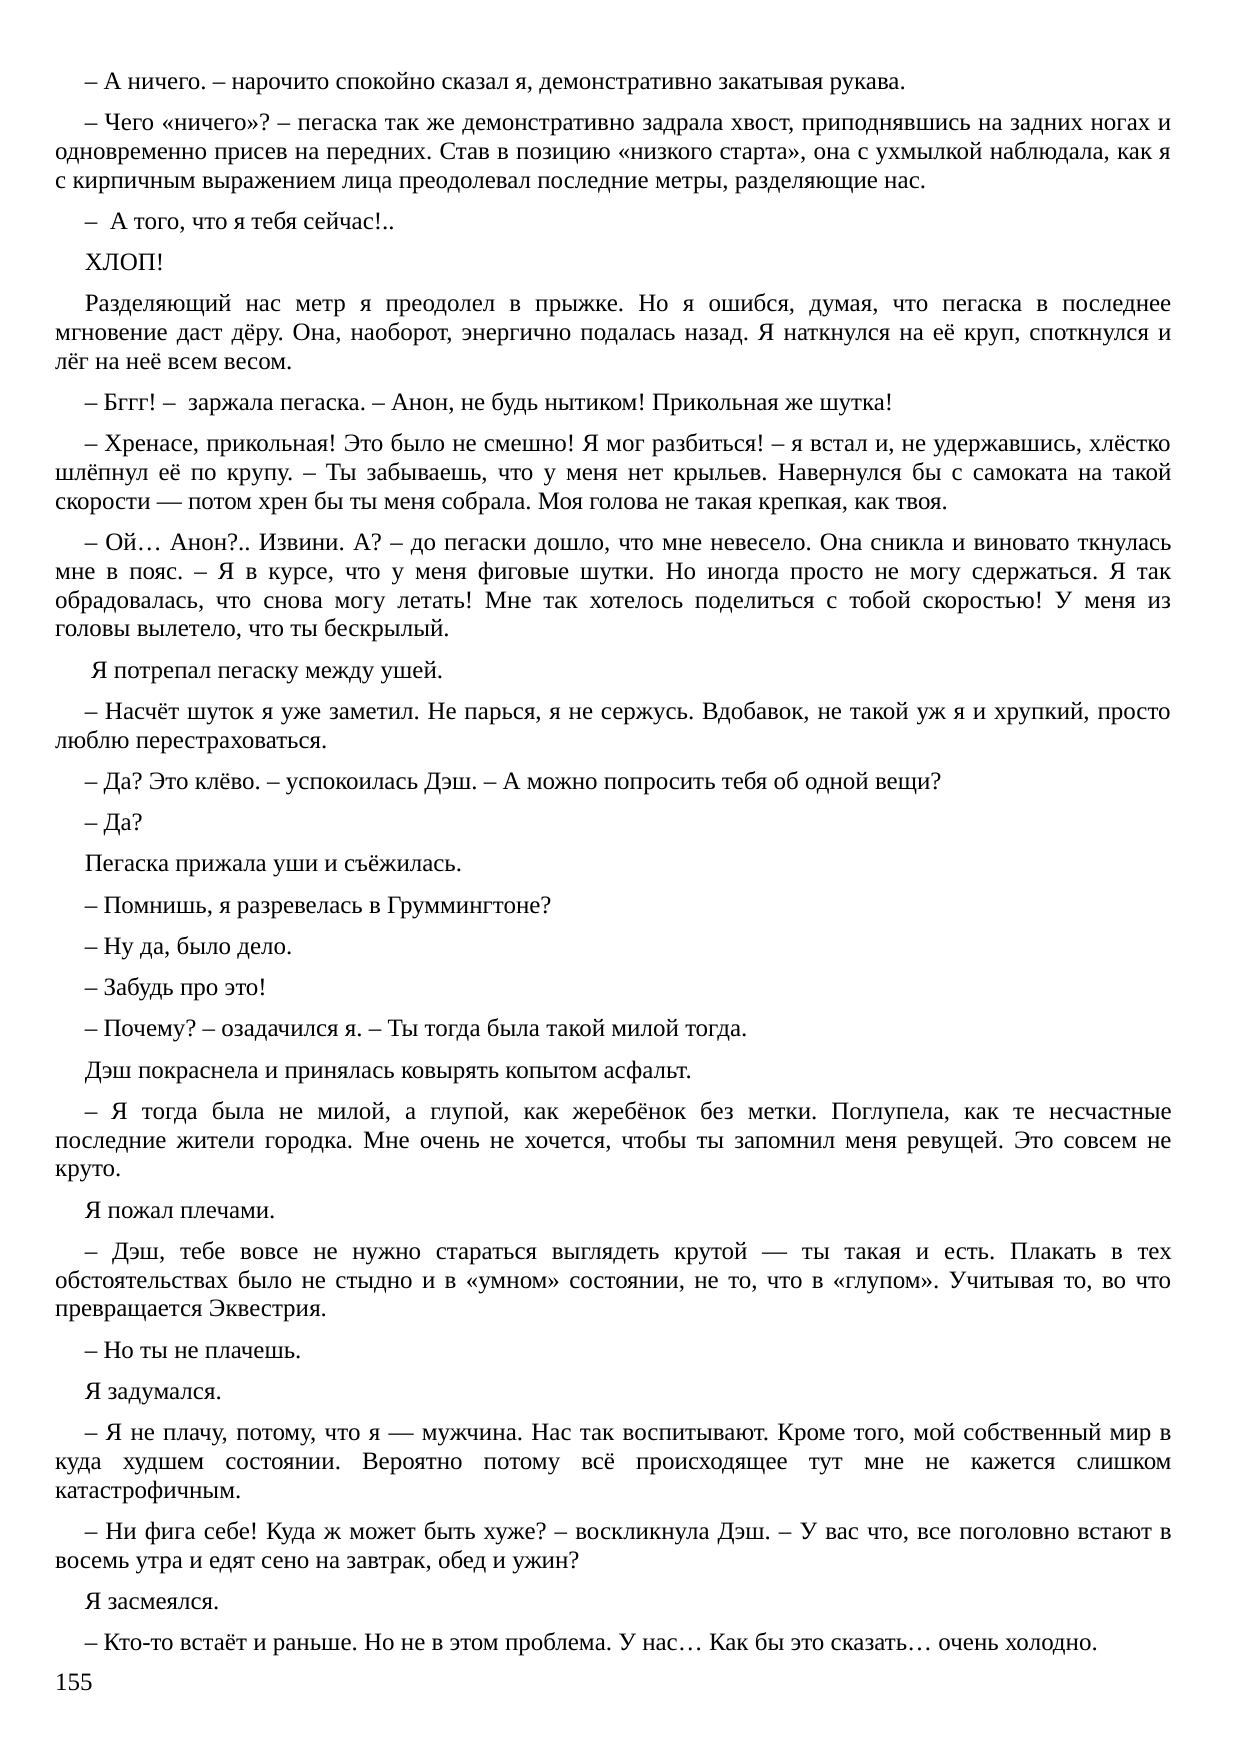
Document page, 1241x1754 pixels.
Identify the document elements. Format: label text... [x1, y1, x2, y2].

text Я потрепал пегаску между ушей. [55, 655, 1173, 683]
text – Забудь про это! [55, 972, 1173, 1001]
text – Кто-то встаёт и раньше. Но не в этом проблема. У нас… Как бы это сказать… очень холодно. [55, 1627, 1173, 1656]
text – Да? [55, 807, 1173, 836]
text – Бггг! – заржала пегаска. – Анон, не будь нытиком! Прикольная же шутка! [55, 387, 1173, 416]
text – А того, что я тебя сейчас!.. [55, 206, 1173, 235]
text – Дэш, тебе вовсе не нужно стараться выглядеть крутой — ты такая и есть. Плакать в тех обстоятельствах было не стыдно и в «умном» состоянии, не то, что в «глупом». Учитывая то, во что превращается Эквестрия. [55, 1236, 1173, 1322]
text Я засмеялся. [55, 1586, 1173, 1615]
text Я задумался. [55, 1376, 1173, 1405]
text Пегаска прижала уши и съёжилась. [55, 848, 1173, 877]
text – Ни фига себе! Куда ж может быть хуже? – воскликнула Дэш. – У вас что, все поголовно встают в восемь утра и едят сено на завтрак, обед и ужин? [55, 1516, 1173, 1573]
text – А ничего. – нарочито спокойно сказал я, демонстративно закатывая рукава. [55, 66, 1173, 95]
text Разделяющий нас метр я преодолел в прыжке. Но я ошибся, думая, что пегаска в последнее мгновение даст дёру. Она, наоборот, энергично подалась назад. Я наткнулся на её круп, споткнулся и лёг на неё всем весом. [55, 288, 1173, 375]
text Я пожал плечами. [55, 1195, 1173, 1223]
text ХЛОП! [55, 247, 1173, 276]
text – Да? Это клёво. – успокоилась Дэш. – А можно попросить тебя об одной вещи? [55, 766, 1173, 795]
text – Помнишь, я разревелась в Груммингтоне? [55, 890, 1173, 918]
text Дэш покраснела и принялась ковырять копытом асфальт. [55, 1055, 1173, 1083]
text – Хренасе, прикольная! Это было не смешно! Я мог разбиться! – я встал и, не удержавшись, хлёстко шлёпнул её по крупу. – Ты забываешь, что у меня нет крыльев. Навернулся бы с самоката на такой скорости — потом хрен бы ты меня собрала. Моя голова не такая крепкая, как твоя. [55, 428, 1173, 515]
text – Почему? – озадачился я. – Ты тогда была такой милой тогда. [55, 1013, 1173, 1042]
text – Но ты не плачешь. [55, 1335, 1173, 1363]
text – Чего «ничего»? – пегаска так же демонстративно задрала хвост, приподнявшись на задних ногах и одновременно присев на передних. Став в позицию «низкого старта», она с ухмылкой наблюдала, как я с кирпичным выражением лица преодолевал последние метры, разделяющие нас. [55, 107, 1173, 193]
text – Я не плачу, потому, что я — мужчина. Нас так воспитывают. Кроме того, мой собственный мир в куда худшем состоянии. Вероятно потому всё происходящее тут мне не кажется слишком катастрофичным. [55, 1417, 1173, 1503]
text – Насчёт шуток я уже заметил. Не парься, я не сержусь. Вдобавок, не такой уж я и хрупкий, просто люблю перестраховаться. [55, 696, 1173, 753]
text – Ну да, было дело. [55, 931, 1173, 960]
text – Я тогда была не милой, а глупой, как жеребёнок без метки. Поглупела, как те несчастные последние жители городка. Мне очень не хочется, чтобы ты запомнил меня ревущей. Это совсем не круто. [55, 1096, 1173, 1182]
text – Ой… Анон?.. Извини. А? – до пегаски дошло, что мне невесело. Она сникла и виновато ткнулась мне в пояс. – Я в курсе, что у меня фиговые шутки. Но иногда просто не могу сдержаться. Я так обрадовалась, что снова могу летать! Мне так хотелось поделиться с тобой скоростью! У меня из головы вылетело, что ты бескрылый. [55, 527, 1173, 642]
